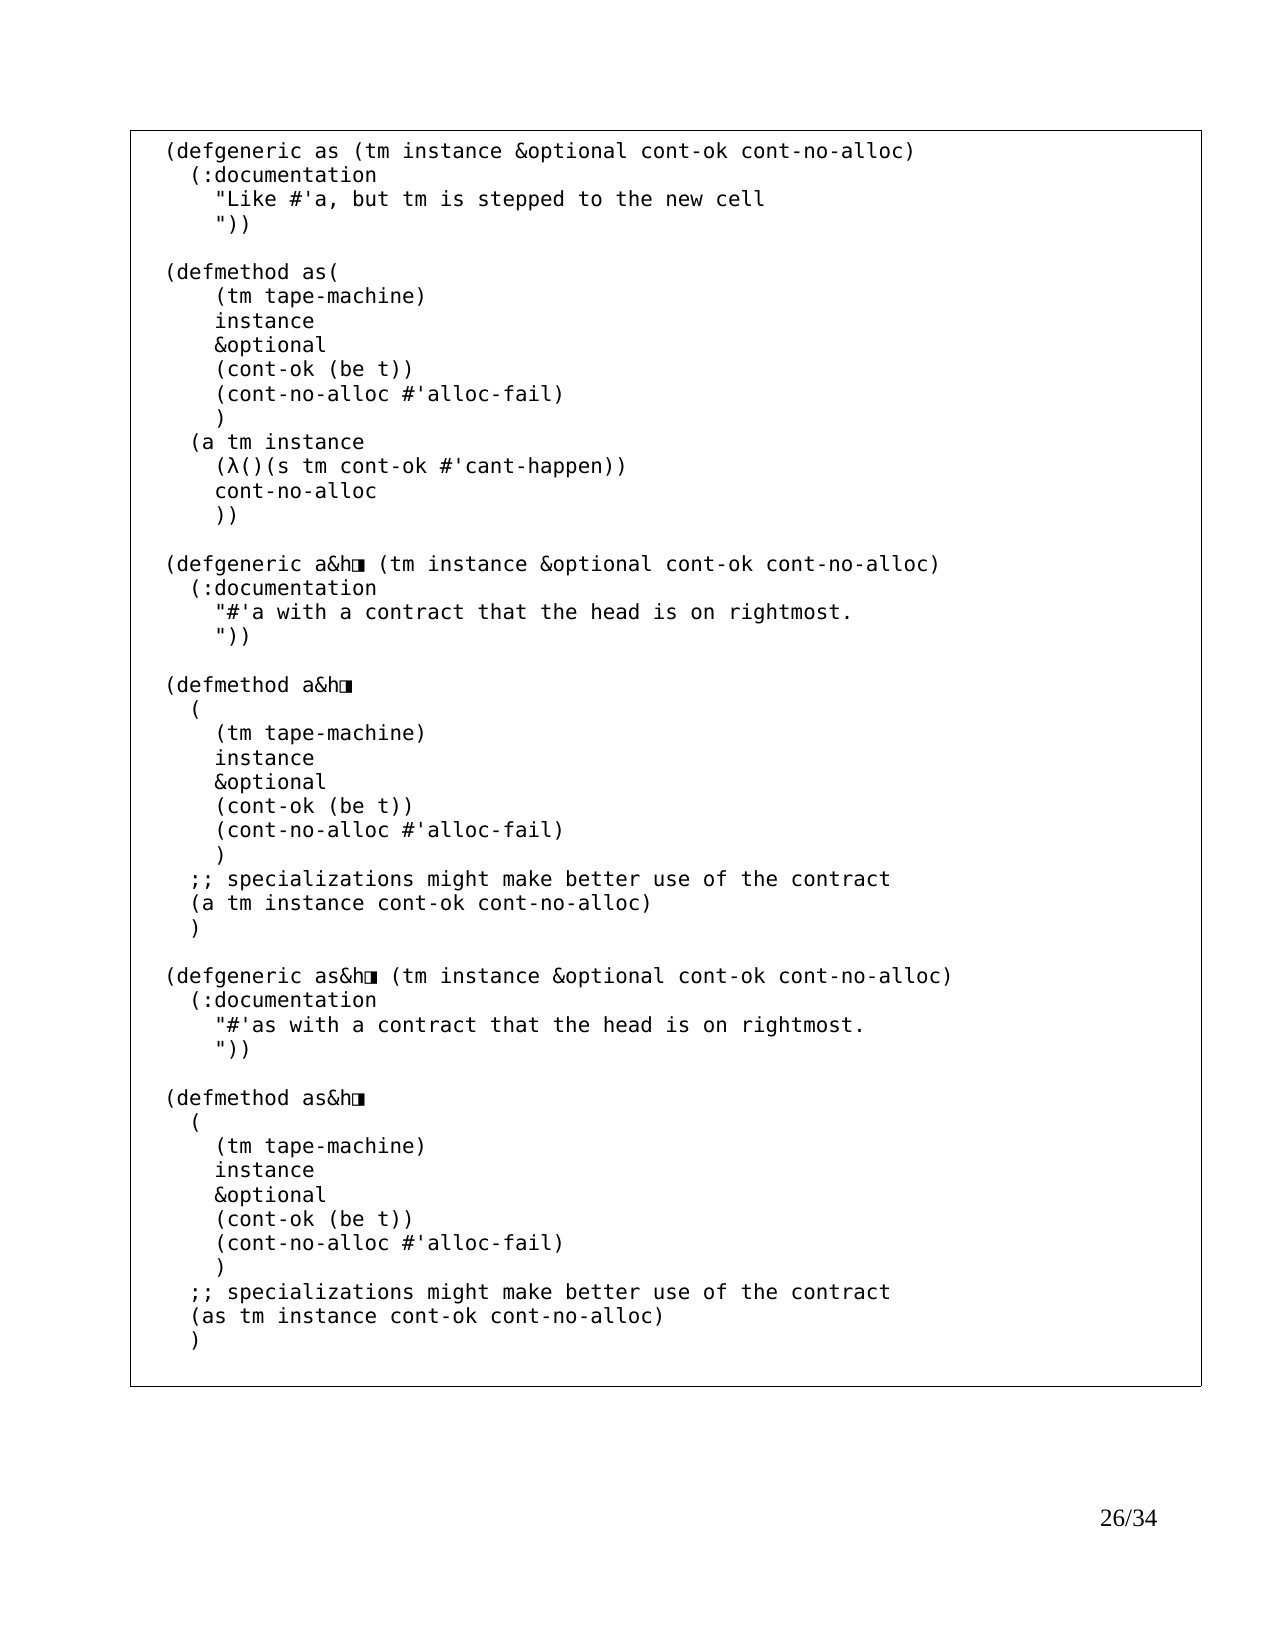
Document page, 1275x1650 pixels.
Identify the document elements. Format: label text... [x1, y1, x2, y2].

text (defgeneric as&h◨ (tm instance &optional cont-ok cont-no-alloc) [139, 964, 1192, 988]
text "Like #'a, but tm is stepped to the new cell [139, 187, 1192, 212]
text ;; specializations might make better use of the contract [139, 1280, 1192, 1304]
text (defmethod a&h◨ [139, 673, 1192, 697]
text )) [139, 503, 1192, 527]
text ) [139, 1328, 1192, 1352]
text (cont-ok (be t)) [139, 794, 1192, 818]
text ) [139, 406, 1192, 430]
text ) [139, 1255, 1192, 1280]
text (:documentation [139, 163, 1192, 187]
text ")) [139, 1037, 1192, 1061]
text ( [139, 1110, 1192, 1134]
text (cont-ok (be t)) [139, 1207, 1192, 1231]
text (defmethod as( [139, 260, 1192, 284]
text (cont-no-alloc #'alloc-fail) [139, 1231, 1192, 1255]
text ")) [139, 624, 1192, 649]
text (tm tape-machine) [139, 1134, 1192, 1158]
text "#'as with a contract that the head is on rightmost. [139, 1013, 1192, 1037]
text ) [139, 843, 1192, 867]
text (as tm instance cont-ok cont-no-alloc) [139, 1304, 1192, 1328]
text (a tm instance cont-ok cont-no-alloc) [139, 891, 1192, 916]
text instance [139, 746, 1192, 770]
text (tm tape-machine) [139, 284, 1192, 309]
text (:documentation [139, 576, 1192, 600]
text &optional [139, 770, 1192, 794]
text &optional [139, 333, 1192, 357]
text (cont-no-alloc #'alloc-fail) [139, 818, 1192, 843]
text cont-no-alloc [139, 479, 1192, 503]
text ")) [139, 212, 1192, 236]
text (:documentation [139, 988, 1192, 1013]
text (λ()(s tm cont-ok #'cant-happen)) [139, 454, 1192, 479]
text instance [139, 309, 1192, 333]
text (cont-ok (be t)) [139, 357, 1192, 382]
text (defgeneric a&h◨ (tm instance &optional cont-ok cont-no-alloc) [139, 552, 1192, 576]
text (cont-no-alloc #'alloc-fail) [139, 382, 1192, 406]
text (defgeneric as (tm instance &optional cont-ok cont-no-alloc) [139, 139, 1192, 163]
text ) [139, 916, 1192, 940]
text ( [139, 697, 1192, 721]
text &optional [139, 1183, 1192, 1207]
text "#'a with a contract that the head is on rightmost. [139, 600, 1192, 624]
text (a tm instance [139, 430, 1192, 454]
text (tm tape-machine) [139, 721, 1192, 746]
text (defmethod as&h◨ [139, 1086, 1192, 1110]
text ;; specializations might make better use of the contract [139, 867, 1192, 891]
text instance [139, 1158, 1192, 1183]
